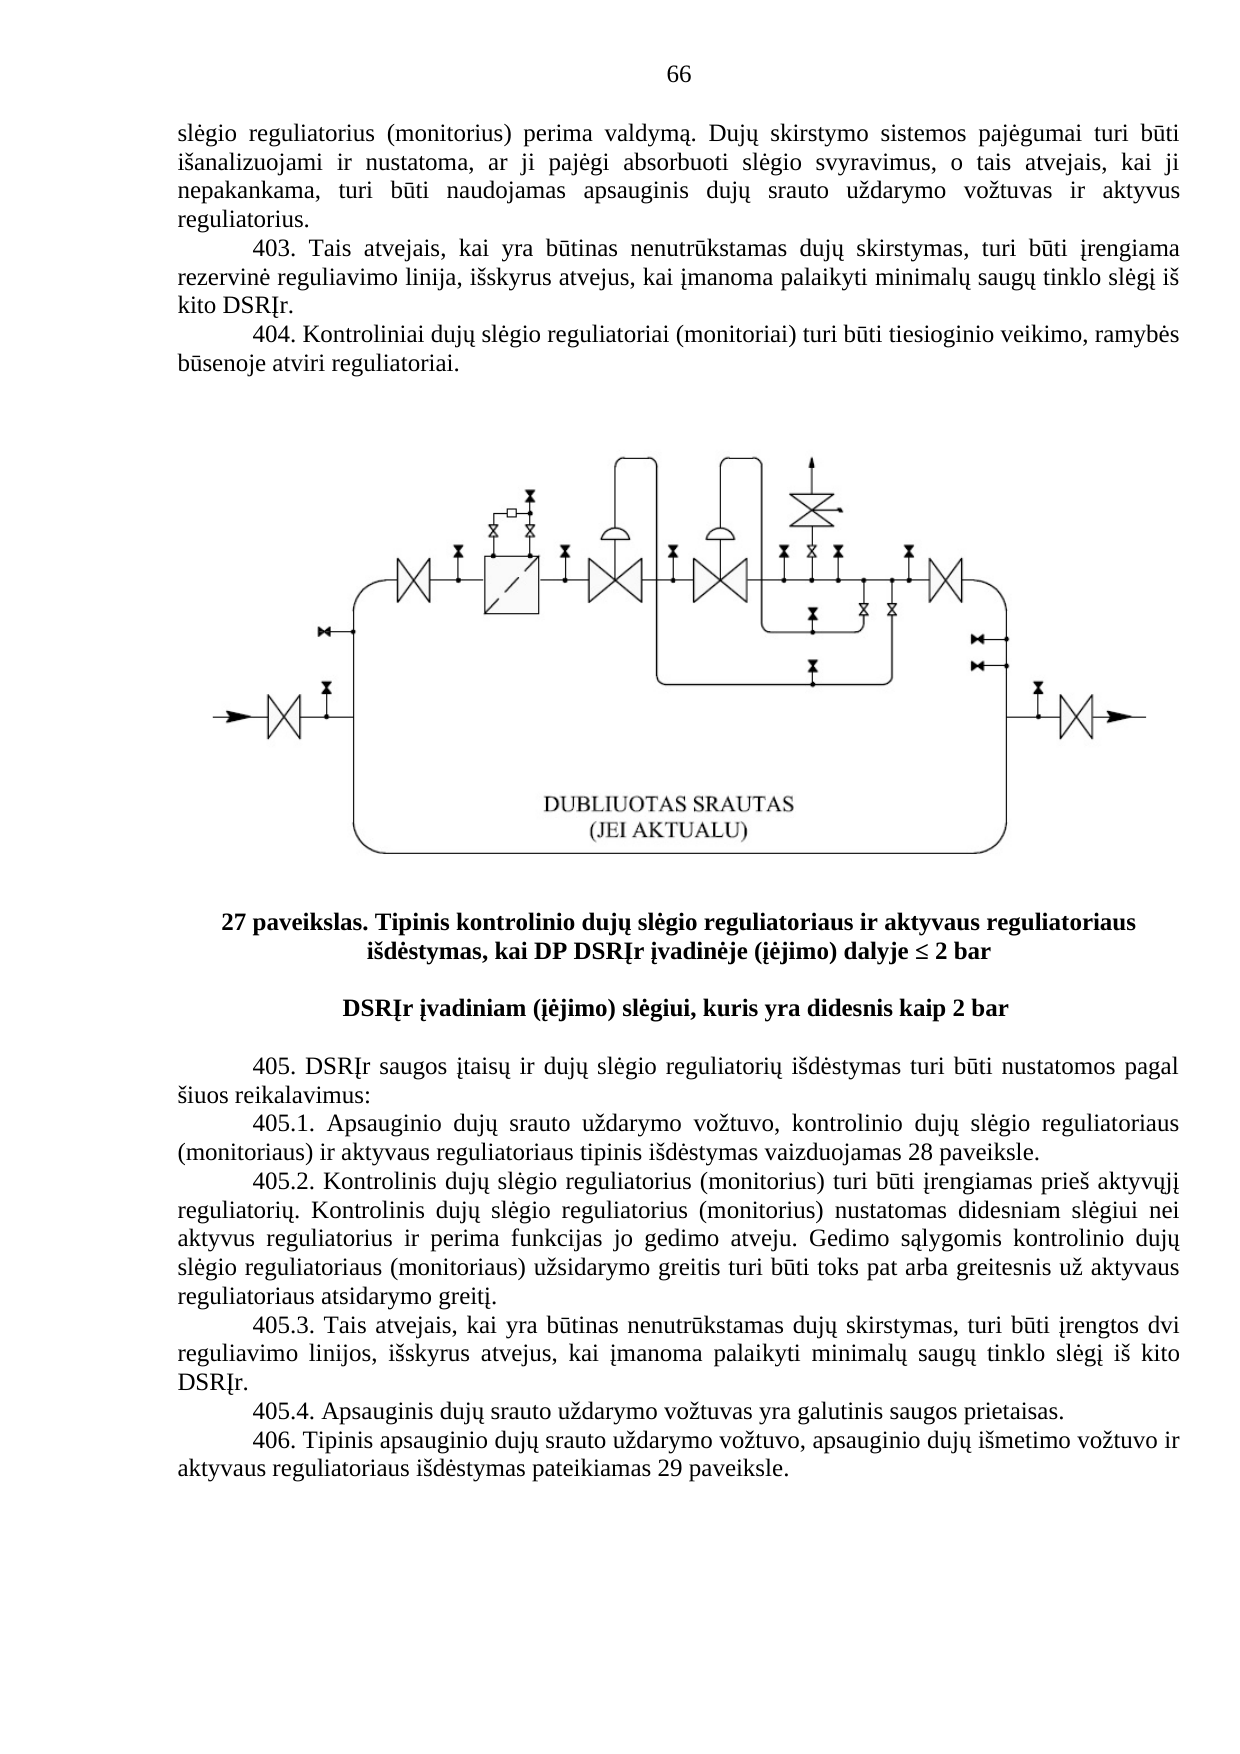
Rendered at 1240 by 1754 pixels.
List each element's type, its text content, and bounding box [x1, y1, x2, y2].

text 405. DSRĮr saugos įtaisų ir dujų slėgio reguliatorių išdėstymas turi būti nustatomos pagal šiuos reikalavimus: [177, 1051, 1181, 1108]
text 405.3. Tais atvejais, kai yra būtinas nenutrūkstamas dujų skirstymas, turi būti įrengtos dvi reguliavimo linijos, išskyrus atvejus, kai įmanoma palaikyti minimalų saugų tinklo slėgį iš kito DSRĮr. [177, 1310, 1181, 1396]
text DSRĮr įvadiniam (įėjimo) slėgiui, kuris yra didesnis kaip 2 bar [177, 993, 1181, 1022]
text 404. Kontroliniai dujų slėgio reguliatoriai (monitoriai) turi būti tiesioginio veikimo, ramybės būsenoje atviri reguliatoriai. [177, 319, 1181, 377]
text 405.4. Apsauginis dujų srauto uždarymo vožtuvas yra galutinis saugos prietaisas. [177, 1396, 1181, 1425]
text slėgio reguliatorius (monitorius) perima valdymą. Dujų skirstymo sistemos pajėgumai turi būti išanalizuojami ir nustatoma, ar ji pajėgi absorbuoti slėgio svyravimus, o tais atvejais, kai ji nepakankama, turi būti naudojamas apsauginis dujų srauto uždarymo vožtuvas ir aktyvus reguliatorius. [177, 118, 1181, 233]
text 27 paveikslas. Tipinis kontrolinio dujų slėgio reguliatoriaus ir aktyvaus reguliatoriaus išdėstymas, kai DP DSRĮr įvadinėje (įėjimo) dalyje ≤ 2 bar [177, 908, 1181, 965]
text 405.1. Apsauginio dujų srauto uždarymo vožtuvo, kontrolinio dujų slėgio reguliatoriaus (monitoriaus) ir aktyvaus reguliatoriaus tipinis išdėstymas vaizduojamas 28 paveiksle. [177, 1108, 1181, 1166]
text 405.2. Kontrolinis dujų slėgio reguliatorius (monitorius) turi būti įrengiamas prieš aktyvųjį reguliatorių. Kontrolinis dujų slėgio reguliatorius (monitorius) nustatomas didesniam slėgiui nei aktyvus reguliatorius ir perima funkcijas jo gedimo atveju. Gedimo sąlygomis kontrolinio dujų slėgio reguliatoriaus (monitoriaus) užsidarymo greitis turi būti toks pat arba greitesnis už aktyvaus reguliatoriaus atsidarymo greitį. [177, 1166, 1181, 1310]
text 403. Tais atvejais, kai yra būtinas nenutrūkstamas dujų skirstymas, turi būti įrengiama rezervinė reguliavimo linija, išskyrus atvejus, kai įmanoma palaikyti minimalų saugų tinklo slėgį iš kito DSRĮr. [177, 233, 1181, 319]
text 406. Tipinis apsauginio dujų srauto uždarymo vožtuvo, apsauginio dujų išmetimo vožtuvo ir aktyvaus reguliatoriaus išdėstymas pateikiamas 29 paveiksle. [177, 1425, 1181, 1482]
